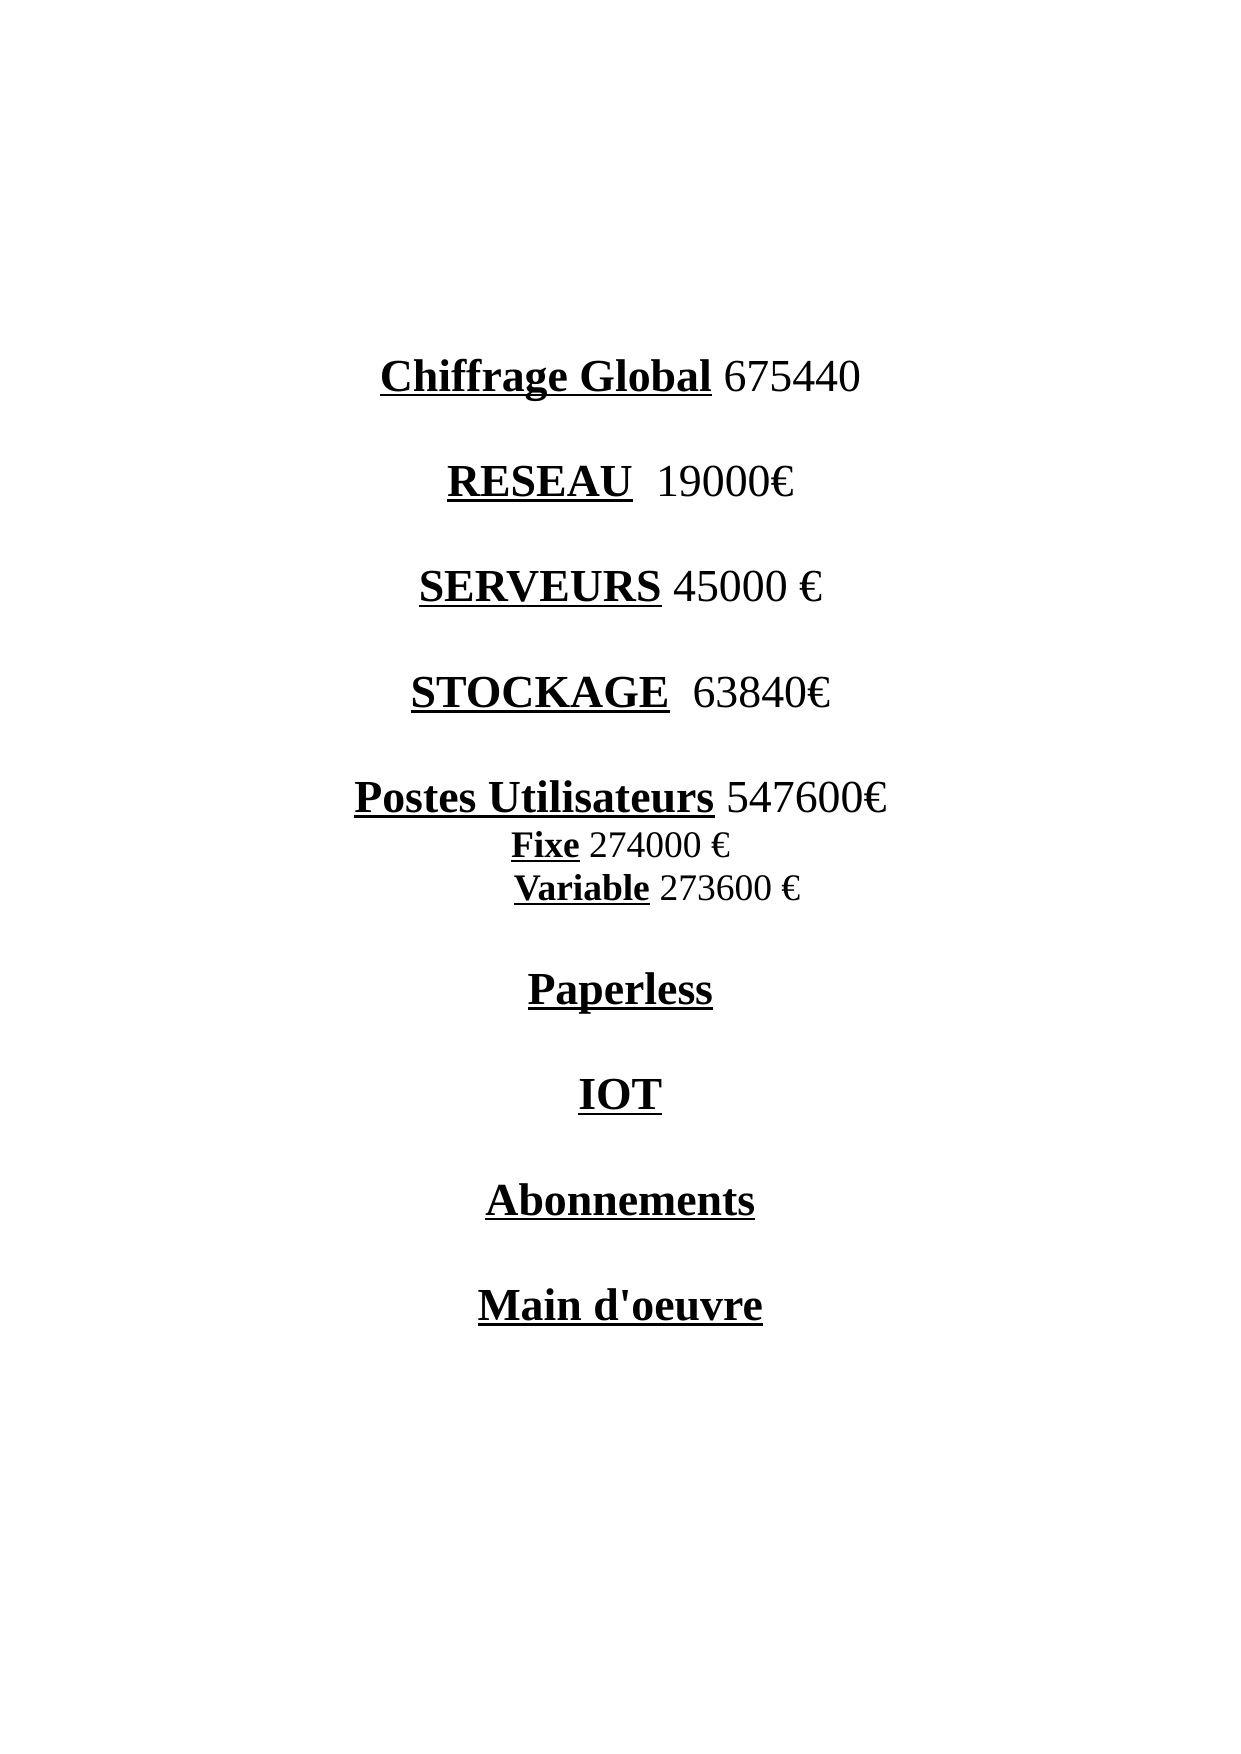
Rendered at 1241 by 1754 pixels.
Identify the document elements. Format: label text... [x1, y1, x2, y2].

text IOT [118, 1067, 1122, 1119]
text Paperless [118, 961, 1122, 1014]
text Variable 273600 € [118, 866, 1122, 909]
text Abonnements [118, 1172, 1122, 1225]
text SERVEURS 45000 € [118, 559, 1122, 612]
text Chiffrage Global 675440 [118, 348, 1122, 401]
text Fixe 274000 € [118, 822, 1122, 866]
text Main d'oeuvre [118, 1278, 1122, 1330]
text STOCKAGE 63840€ [118, 664, 1122, 717]
text Postes Utilisateurs 547600€ [118, 770, 1122, 822]
text RESEAU 19000€ [118, 453, 1122, 506]
